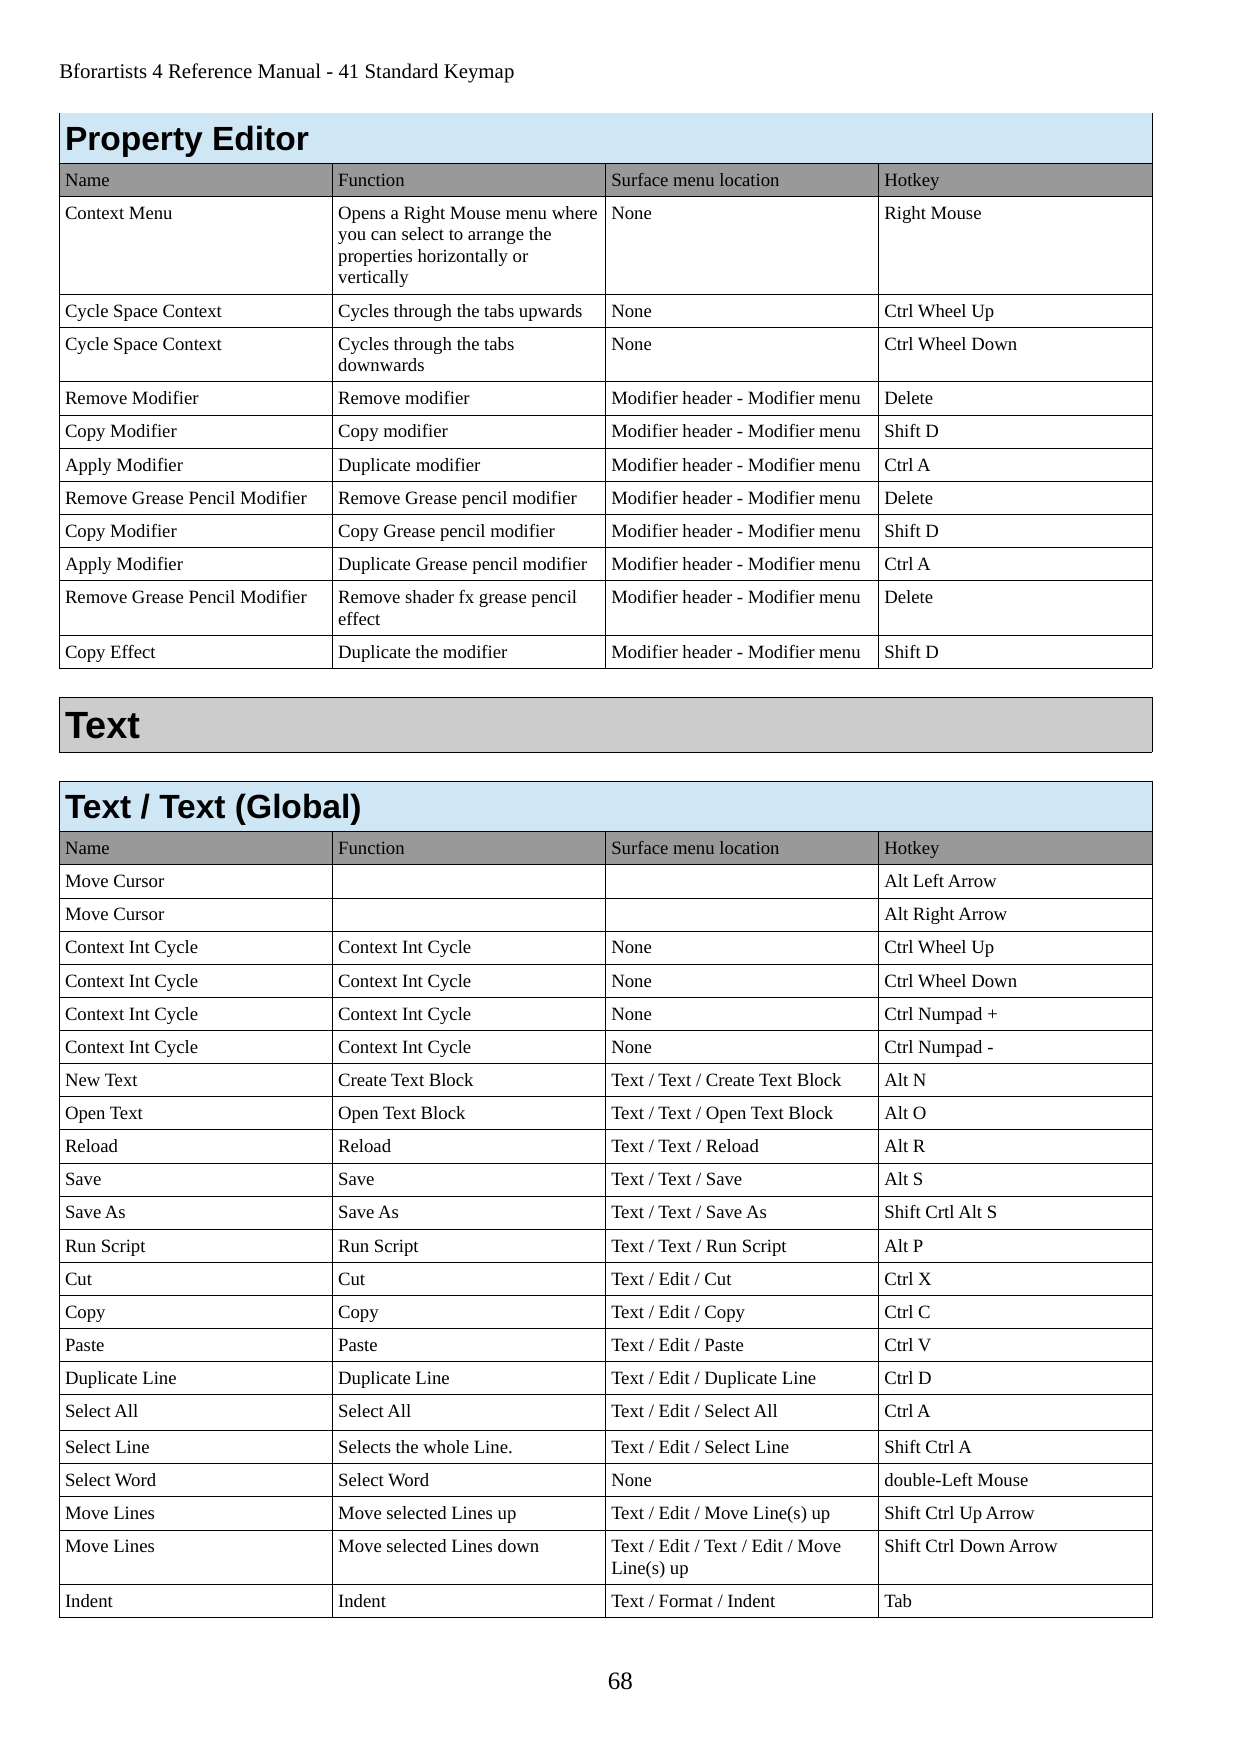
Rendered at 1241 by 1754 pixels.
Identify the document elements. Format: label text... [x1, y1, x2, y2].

table_cell None [606, 965, 878, 997]
table_cell Shift Crtl Alt S [879, 1197, 1152, 1229]
table_cell Surface menu location [606, 164, 878, 196]
table_cell Paste [60, 1329, 332, 1361]
table_cell Duplicate Line [60, 1362, 332, 1394]
table_cell Alt O [879, 1097, 1152, 1129]
table_cell Text / Edit / Paste [606, 1329, 878, 1361]
table_cell Copy [333, 1296, 605, 1328]
table_cell Text / Edit / Text / Edit / Move Line(s) up [606, 1531, 878, 1584]
table_cell Copy [60, 1296, 332, 1328]
table_cell Remove modifier [333, 382, 605, 414]
table_cell Remove Modifier [60, 382, 332, 414]
table_cell Delete [879, 581, 1152, 635]
table_cell Text / Text / Run Script [606, 1230, 878, 1262]
table_cell Text / Edit / Select Line [606, 1431, 878, 1463]
table_cell Save As [60, 1197, 332, 1229]
table_cell Text / Text / Save [606, 1164, 878, 1196]
table_cell Text / Format / Indent [606, 1585, 878, 1617]
table_cell None [606, 328, 878, 381]
table_cell None [606, 295, 878, 327]
table_cell Copy Modifier [60, 515, 332, 547]
table_cell Select All [60, 1395, 332, 1430]
table_cell Cycles through the tabs upwards [333, 295, 605, 327]
table_cell Reload [60, 1130, 332, 1162]
table_cell Apply Modifier [60, 449, 332, 481]
table_cell Function [333, 832, 605, 864]
table_cell Context Int Cycle [60, 965, 332, 997]
table_cell [333, 899, 605, 931]
table_cell Ctrl C [879, 1296, 1152, 1328]
table_cell Duplicate Grease pencil modifier [333, 548, 605, 580]
table_cell Ctrl A [879, 449, 1152, 481]
table_cell Move selected Lines up [333, 1497, 605, 1529]
table_cell Remove Grease Pencil Modifier [60, 581, 332, 635]
table_header Text / Text (Global) [60, 782, 1152, 831]
table_cell Remove Grease pencil modifier [333, 482, 605, 514]
table_cell Run Script [60, 1230, 332, 1262]
table_cell Context Int Cycle [60, 998, 332, 1030]
table_cell Move Cursor [60, 865, 332, 897]
table_cell Ctrl Numpad - [879, 1031, 1152, 1063]
table_cell Modifier header - Modifier menu [606, 449, 878, 481]
table_cell Ctrl A [879, 548, 1152, 580]
table_cell Modifier header - Modifier menu [606, 382, 878, 414]
table_cell Context Int Cycle [60, 932, 332, 964]
table_cell Text / Text / Reload [606, 1130, 878, 1162]
table_cell Tab [879, 1585, 1152, 1617]
table_cell Save [60, 1164, 332, 1196]
table_cell None [606, 197, 878, 294]
table_cell New Text [60, 1064, 332, 1096]
table_cell Context Int Cycle [333, 932, 605, 964]
table_cell Modifier header - Modifier menu [606, 636, 878, 668]
table_cell Copy modifier [333, 416, 605, 448]
table_cell Text / Edit / Move Line(s) up [606, 1497, 878, 1529]
table_header Text [60, 698, 1152, 752]
table_cell Name [60, 832, 332, 864]
table_cell [333, 865, 605, 897]
table_cell Alt N [879, 1064, 1152, 1096]
table_cell Context Int Cycle [333, 1031, 605, 1063]
table_cell Cycle Space Context [60, 295, 332, 327]
table_cell Remove Grease Pencil Modifier [60, 482, 332, 514]
table_cell Select All [333, 1395, 605, 1430]
table_cell Hotkey [879, 832, 1152, 864]
table_cell Move Lines [60, 1497, 332, 1529]
table_cell Modifier header - Modifier menu [606, 548, 878, 580]
table_cell Duplicate modifier [333, 449, 605, 481]
table_cell Ctrl X [879, 1263, 1152, 1295]
table_cell Text / Text / Save As [606, 1197, 878, 1229]
table_cell Right Mouse [879, 197, 1152, 294]
table_cell Run Script [333, 1230, 605, 1262]
table_cell Context Int Cycle [333, 965, 605, 997]
table_cell Modifier header - Modifier menu [606, 515, 878, 547]
table_cell Paste [333, 1329, 605, 1361]
table_cell Open Text Block [333, 1097, 605, 1129]
table_cell Save As [333, 1197, 605, 1229]
table_cell Cut [333, 1263, 605, 1295]
table_cell Ctrl A [879, 1395, 1152, 1430]
table_cell double-Left Mouse [879, 1464, 1152, 1496]
table_cell Save [333, 1164, 605, 1196]
table_cell Copy Effect [60, 636, 332, 668]
table_cell Modifier header - Modifier menu [606, 482, 878, 514]
table_cell Alt S [879, 1164, 1152, 1196]
table_cell None [606, 998, 878, 1030]
table_cell None [606, 1031, 878, 1063]
table_cell Shift Ctrl Down Arrow [879, 1531, 1152, 1584]
table_cell Delete [879, 482, 1152, 514]
table_cell Ctrl Wheel Up [879, 295, 1152, 327]
table_cell Text / Text / Open Text Block [606, 1097, 878, 1129]
table_cell Name [60, 164, 332, 196]
table_cell Text / Edit / Duplicate Line [606, 1362, 878, 1394]
table_cell Move Cursor [60, 899, 332, 931]
table_cell Select Word [60, 1464, 332, 1496]
table_cell Indent [60, 1585, 332, 1617]
table_cell Selects the whole Line. [333, 1431, 605, 1463]
table_cell Remove shader fx grease pencil effect [333, 581, 605, 635]
table_cell Move Lines [60, 1531, 332, 1584]
table_cell Ctrl V [879, 1329, 1152, 1361]
table_cell Duplicate the modifier [333, 636, 605, 668]
table_cell Ctrl D [879, 1362, 1152, 1394]
table_cell Ctrl Wheel Down [879, 965, 1152, 997]
table_cell Text / Edit / Copy [606, 1296, 878, 1328]
table_cell Alt P [879, 1230, 1152, 1262]
table_cell Text / Text / Create Text Block [606, 1064, 878, 1096]
table_cell Ctrl Numpad + [879, 998, 1152, 1030]
table_cell Move selected Lines down [333, 1531, 605, 1584]
table_cell Context Int Cycle [333, 998, 605, 1030]
table_cell Delete [879, 382, 1152, 414]
table_cell Shift D [879, 515, 1152, 547]
table_cell Shift Ctrl A [879, 1431, 1152, 1463]
table_cell Indent [333, 1585, 605, 1617]
table_cell Text / Edit / Select All [606, 1395, 878, 1430]
table_cell Select Line [60, 1431, 332, 1463]
table_cell Select Word [333, 1464, 605, 1496]
table_cell Open Text [60, 1097, 332, 1129]
table_cell Copy Modifier [60, 416, 332, 448]
table_cell Apply Modifier [60, 548, 332, 580]
table_cell Ctrl Wheel Down [879, 328, 1152, 381]
table_cell Ctrl Wheel Up [879, 932, 1152, 964]
table_cell Modifier header - Modifier menu [606, 581, 878, 635]
table_cell Shift Ctrl Up Arrow [879, 1497, 1152, 1529]
table_cell Shift D [879, 636, 1152, 668]
table_cell Context Int Cycle [60, 1031, 332, 1063]
table_cell Hotkey [879, 164, 1152, 196]
table_cell [606, 865, 878, 897]
table_cell Text / Edit / Cut [606, 1263, 878, 1295]
table_cell None [606, 932, 878, 964]
table_cell Reload [333, 1130, 605, 1162]
table_cell Cut [60, 1263, 332, 1295]
table_cell Create Text Block [333, 1064, 605, 1096]
table_cell None [606, 1464, 878, 1496]
table_cell [606, 899, 878, 931]
table_header Property Editor [60, 113, 1152, 163]
table_cell Alt Left Arrow [879, 865, 1152, 897]
table_cell Opens a Right Mouse menu where you can select to arrange the properties horizontally or vertically [333, 197, 605, 294]
table_cell Alt R [879, 1130, 1152, 1162]
table_cell Shift D [879, 416, 1152, 448]
table_cell Cycles through the tabs downwards [333, 328, 605, 381]
table_cell Context Menu [60, 197, 332, 294]
table_cell Modifier header - Modifier menu [606, 416, 878, 448]
table_cell Function [333, 164, 605, 196]
table_cell Duplicate Line [333, 1362, 605, 1394]
table_cell Alt Right Arrow [879, 899, 1152, 931]
table_cell Copy Grease pencil modifier [333, 515, 605, 547]
table_cell Cycle Space Context [60, 328, 332, 381]
table_cell Surface menu location [606, 832, 878, 864]
